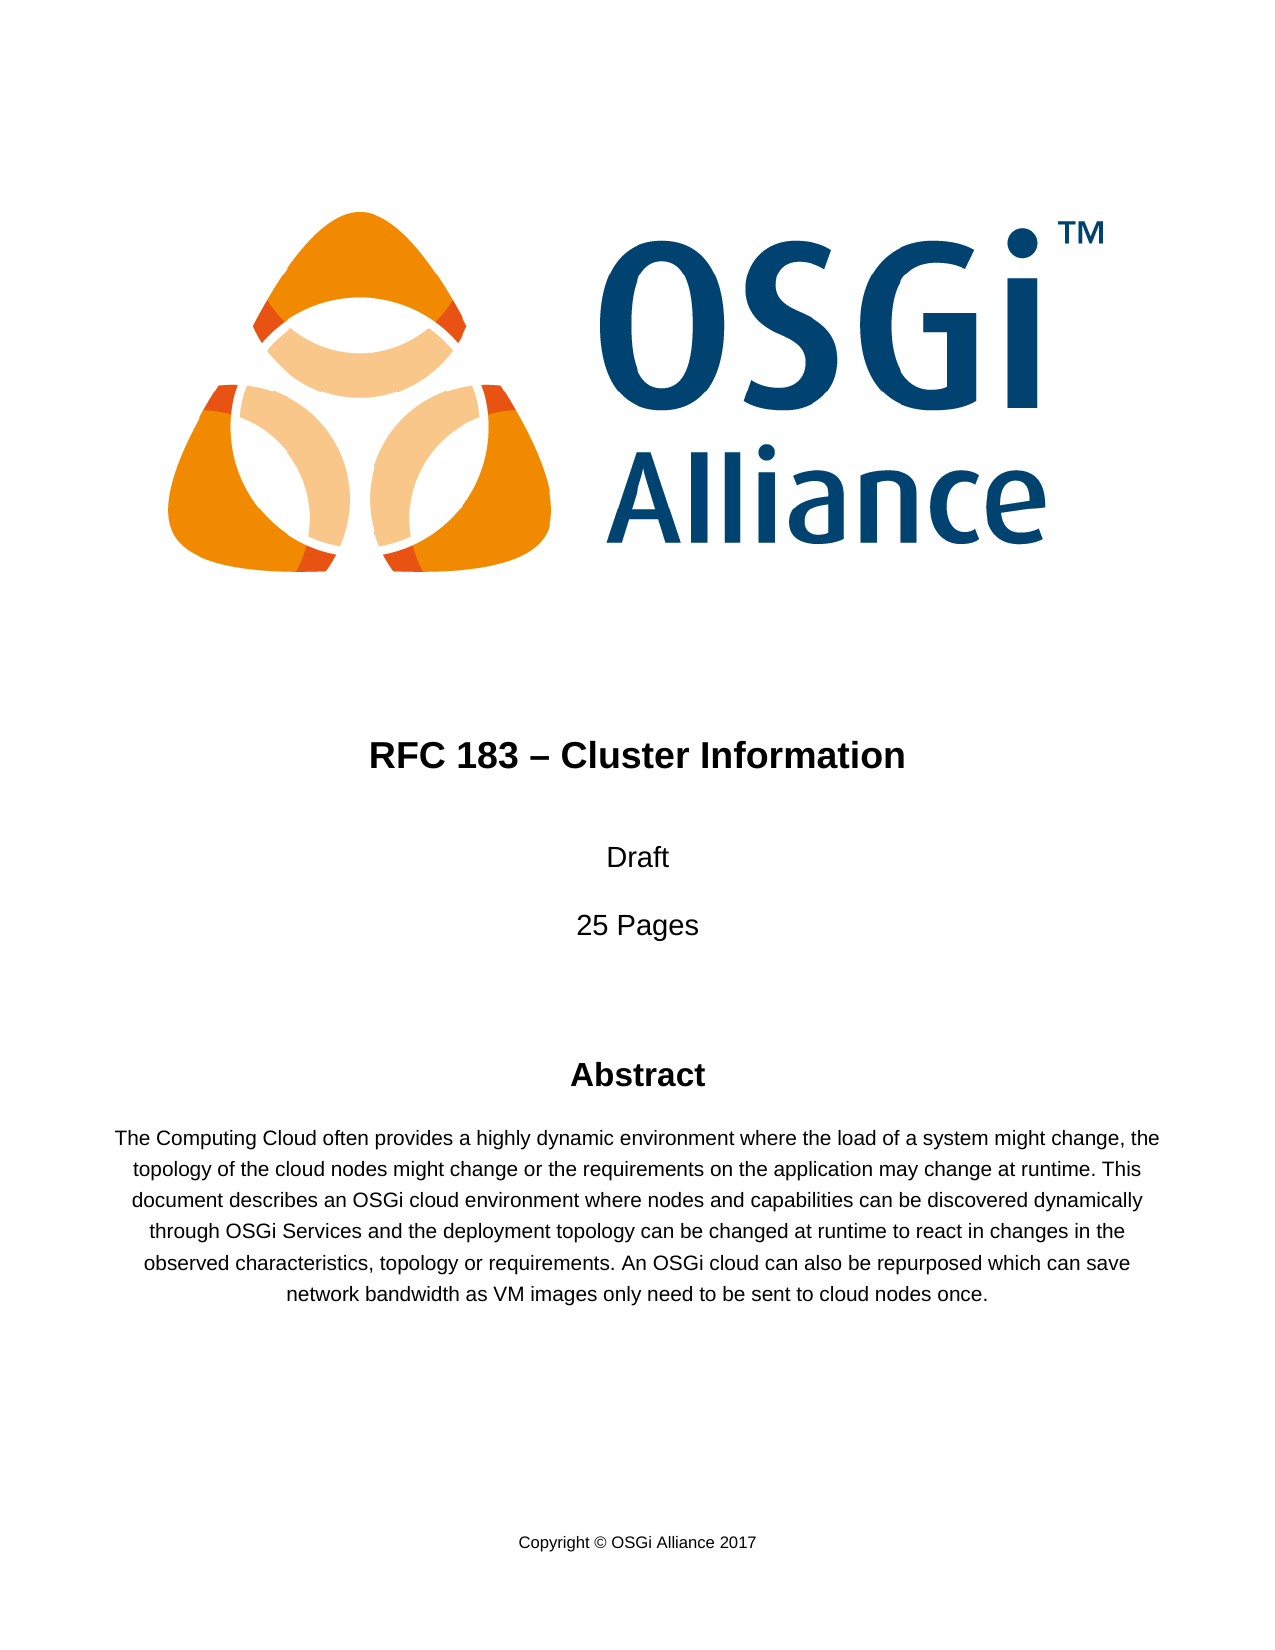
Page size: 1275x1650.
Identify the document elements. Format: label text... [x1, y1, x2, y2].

title RFC 183 – Cluster Information [112, 733, 1162, 776]
picture [112, 158, 1163, 626]
text The Computing Cloud often provides a highly dynamic environment where the load of a system might change, the topology of the cloud nodes might change or the requirements on the application may change at runtime. This document describes an OSGi cloud environment where nodes and capabilities can be discovered dynamically through OSGi Services and the deployment topology can be changed at runtime to react in changes in the observed characteristics, topology or requirements. An OSGi cloud can also be repurposed which can save network bandwidth as VM images only need to be sent to cloud nodes once. [112, 1118, 1162, 1306]
title Draft 24 Pages [112, 841, 1162, 941]
text Abstract [112, 1055, 1162, 1093]
